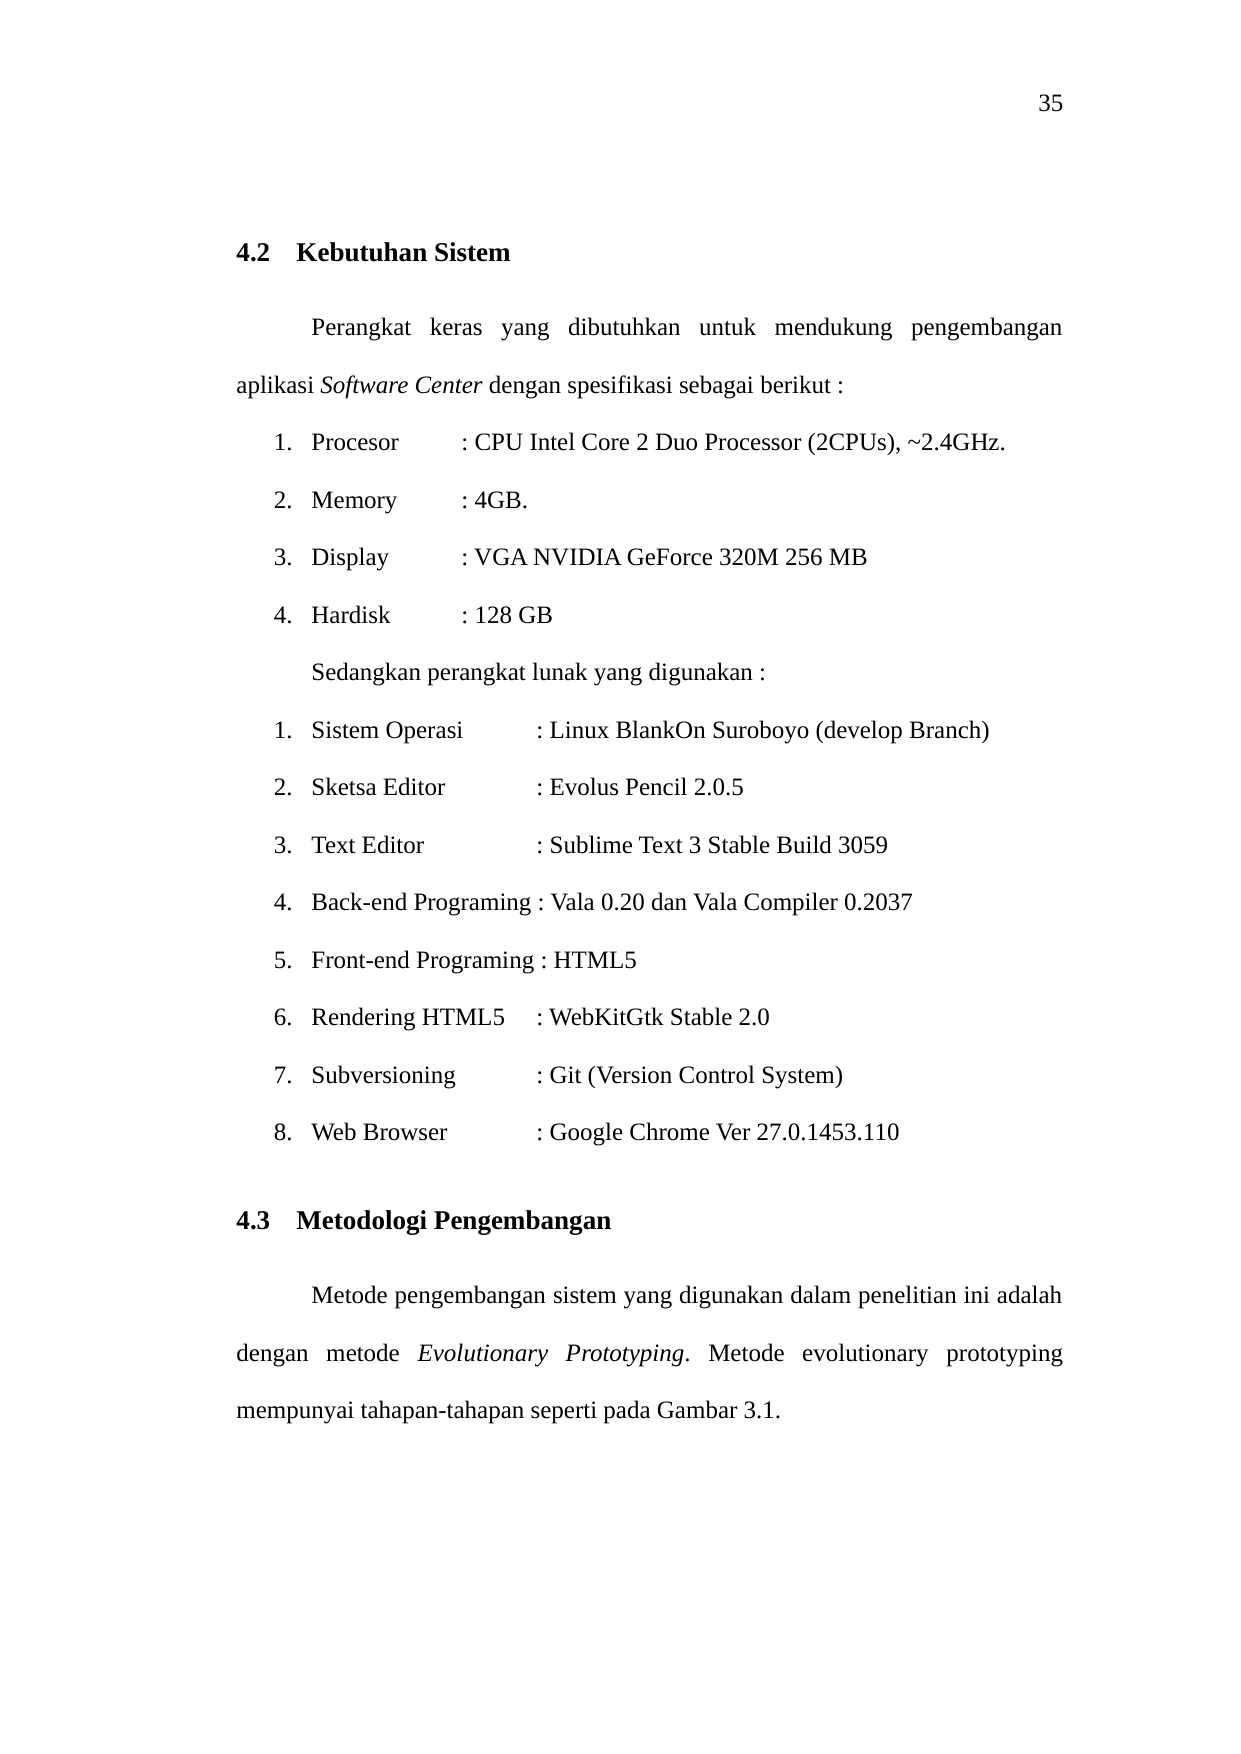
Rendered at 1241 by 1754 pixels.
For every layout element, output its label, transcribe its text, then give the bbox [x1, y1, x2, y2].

list Back-end Programing : Vala 0.20 dan Vala Compiler 0.2037 [274, 887, 1063, 916]
list Sketsa Editor : Evolus Pencil 2.0.5 [274, 772, 1063, 801]
list Web Browser : Google Chrome Ver 27.0.1453.110 [274, 1117, 1063, 1146]
subtitle Kebutuhan Sistem [236, 236, 1063, 267]
list Procesor : CPU Intel Core 2 Duo Processor (2CPUs), ~2.4GHz. [274, 427, 1063, 456]
list Display : VGA NVIDIA GeForce 320M 256 MB [274, 542, 1063, 571]
subtitle Metodologi Pengembangan [236, 1204, 1063, 1235]
list Memory : 4GB. [274, 485, 1063, 513]
text Perangkat keras yang dibutuhkan untuk mendukung pengembangan aplikasi Software Center dengan spesifikasi sebagai berikut : [236, 312, 1063, 398]
list Hardisk : 128 GB [274, 600, 1063, 628]
list Rendering HTML5 : WebKitGtk Stable 2.0 [274, 1002, 1063, 1031]
text Sedangkan perangkat lunak yang digunakan : [236, 657, 1063, 686]
text Metode pengembangan sistem yang digunakan dalam penelitian ini adalah dengan metode Evolutionary Prototyping. Metode evolutionary prototyping mempunyai tahapan-tahapan seperti pada Gambar 3.1. [236, 1280, 1063, 1424]
list Text Editor : Sublime Text 3 Stable Build 3059 [274, 830, 1063, 858]
list Subversioning : Git (Version Control System) [274, 1060, 1063, 1088]
list Front-end Programing : HTML5 [274, 945, 1063, 973]
list Sistem Operasi : Linux BlankOn Suroboyo (develop Branch) [274, 715, 1063, 743]
